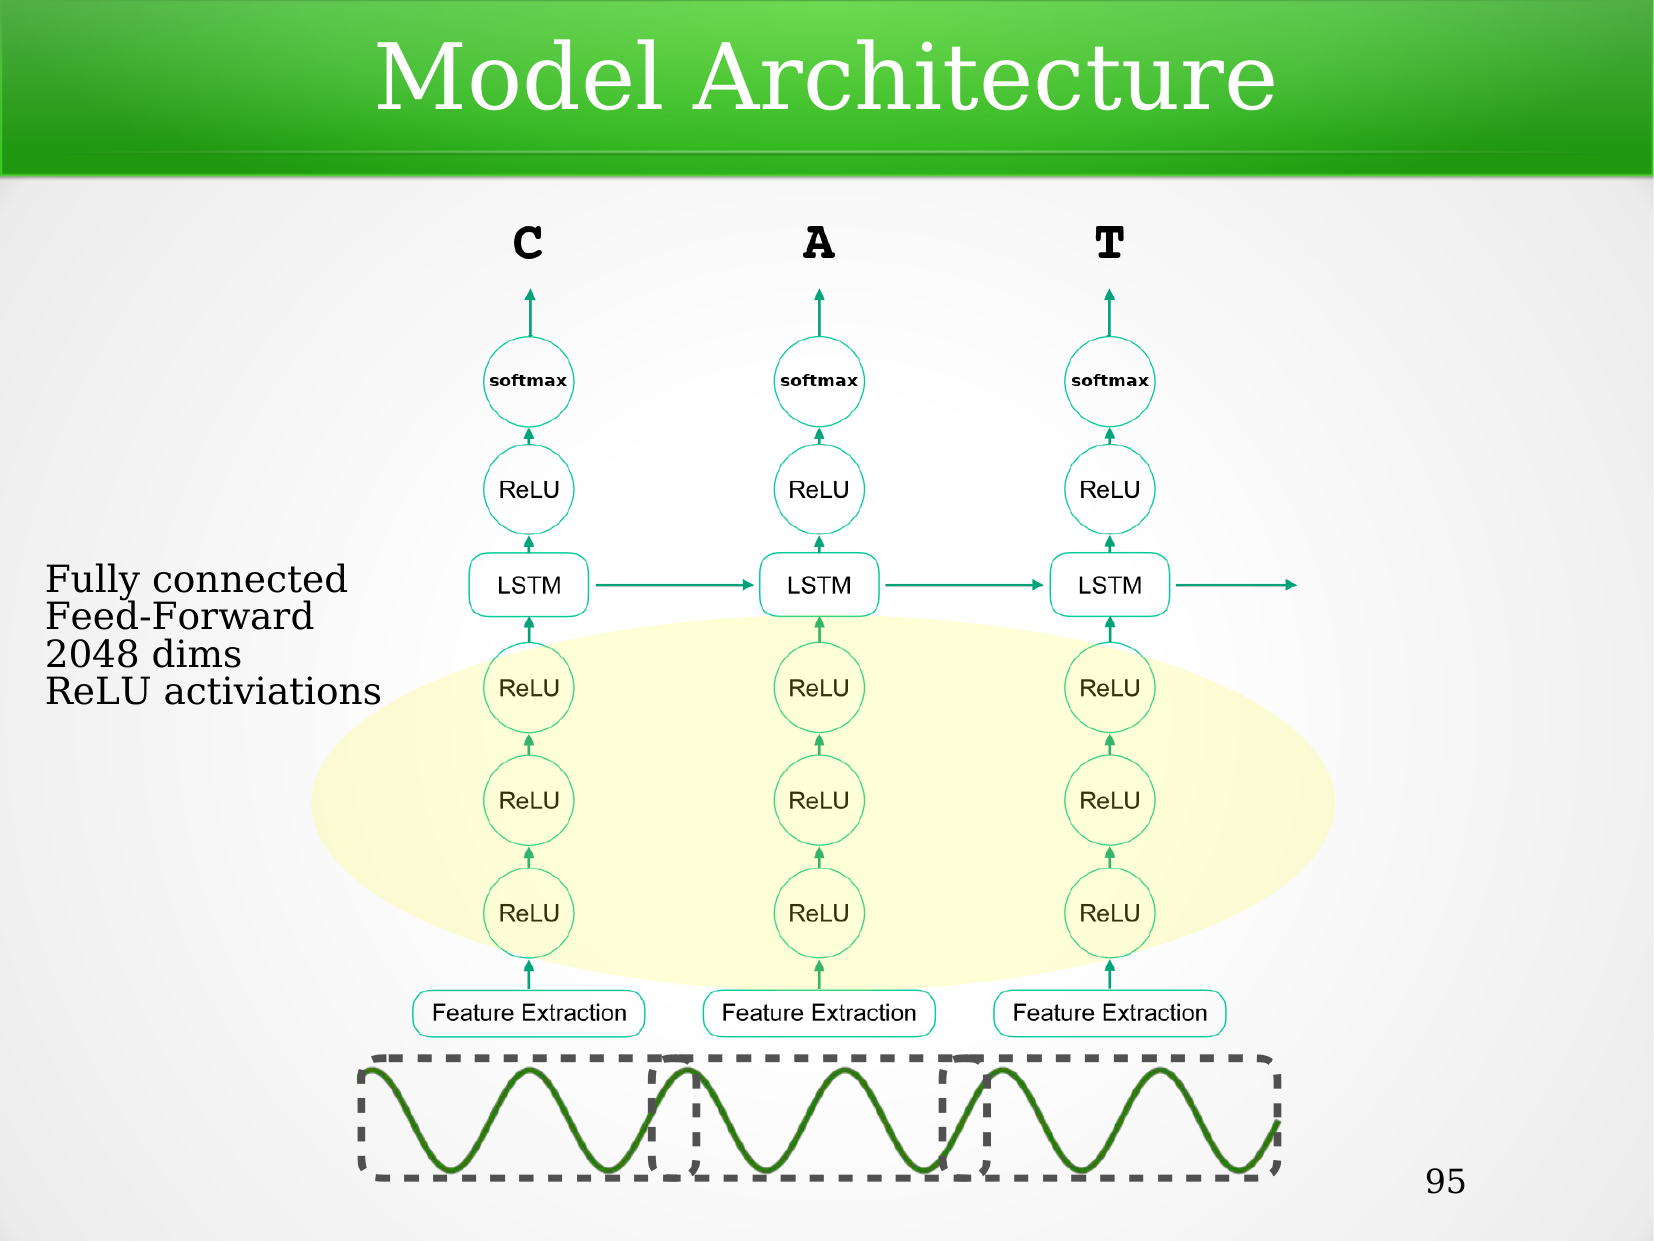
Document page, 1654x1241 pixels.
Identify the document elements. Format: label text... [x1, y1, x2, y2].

picture [0, 0, 1654, 1241]
title Model Architecture [82, 11, 1571, 154]
text_box [317, 614, 1336, 992]
text_box Fully connected Feed-Forward 2048 dims ReLU activiations [30, 555, 526, 833]
